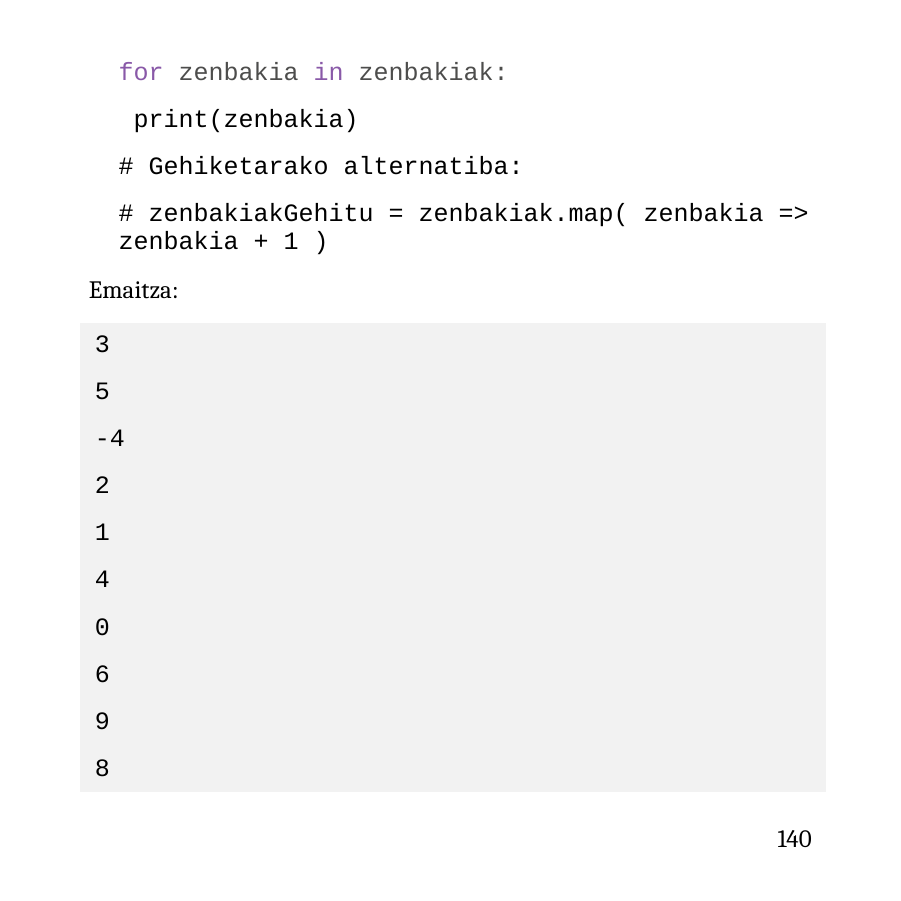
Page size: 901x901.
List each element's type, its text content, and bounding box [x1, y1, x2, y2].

text 1 [86, 512, 820, 548]
text # Gehiketarako alternatiba: [118, 153, 811, 182]
text # zenbakiakGehitu = zenbakiak.map( zenbakia => zenbakia + 1 ) [118, 200, 811, 257]
text 3 [86, 330, 820, 360]
text 6 [86, 653, 820, 689]
text 4 [86, 559, 820, 595]
text print(zenbakia) [118, 106, 811, 134]
text 2 [86, 464, 820, 501]
text for zenbakia in zenbakiak: [118, 59, 811, 87]
text 9 [86, 700, 820, 737]
text Emaitza: [89, 276, 811, 304]
text 8 [86, 747, 820, 786]
text -4 [86, 417, 820, 454]
text 5 [86, 370, 820, 407]
text 0 [86, 606, 820, 642]
